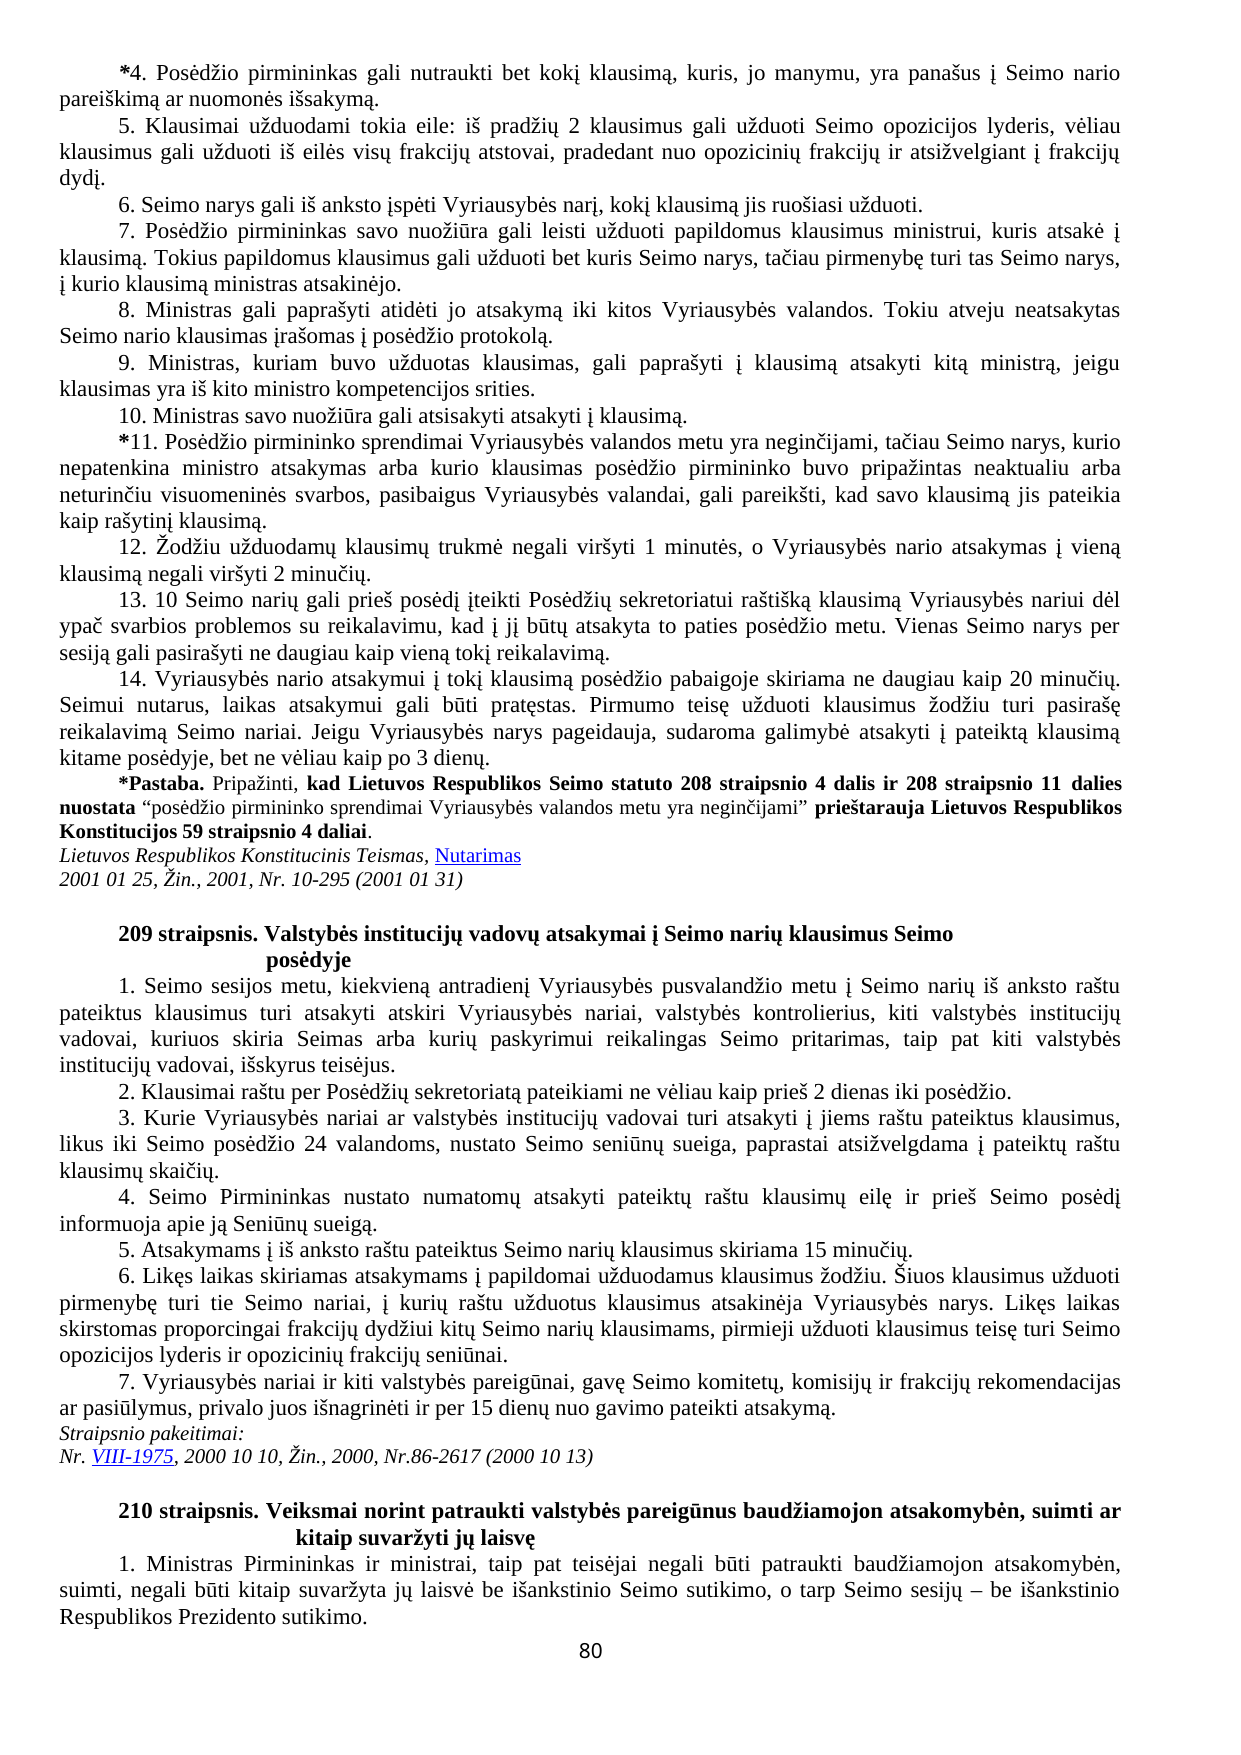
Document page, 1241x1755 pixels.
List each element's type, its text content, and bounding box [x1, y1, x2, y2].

text 14. Vyriausybės nario atsakymui į tokį klausimą posėdžio pabaigoje skiriama ne daugiau kaip 20 minučių. Seimui nutarus, laikas atsakymui gali būti pratęstas. Pirmumo teisę užduoti klausimus žodžiu turi pasirašę reikalavimą Seimo nariai. Jeigu Vyriausybės narys pageidauja, sudaroma galimybė atsakyti į pateiktą klausimą kitame posėdyje, bet ne vėliau kaip po 3 dienų. [59, 665, 1122, 771]
text 7. Posėdžio pirmininkas savo nuožiūra gali leisti užduoti papildomus klausimus ministrui, kuris atsakė į klausimą. Tokius papildomus klausimus gali užduoti bet kuris Seimo narys, tačiau pirmenybę turi tas Seimo narys, į kurio klausimą ministras atsakinėjo. [59, 217, 1122, 296]
text 2001 01 25, Žin., 2001, Nr. 10-295 (2001 01 31) [59, 867, 1122, 891]
text *Pastaba. Pripažinti, kad Lietuvos Respublikos Seimo statuto 208 straipsnio 4 dalis ir 208 straipsnio 11 dalies nuostata “posėdžio pirmininko sprendimai Vyriausybės valandos metu yra neginčijami” prieštarauja Lietuvos Respublikos Konstitucijos 59 straipsnio 4 daliai. [59, 771, 1122, 843]
text 1. Ministras Pirmininkas ir ministrai, taip pat teisėjai negali būti patraukti baudžiamojon atsakomybėn, suimti, negali būti kitaip suvaržyta jų laisvė be išankstinio Seimo sutikimo, o tarp Seimo sesijų – be išankstinio Respublikos Prezidento sutikimo. [59, 1550, 1122, 1629]
text Lietuvos Respublikos Konstitucinis Teismas, Nutarimas [59, 843, 1122, 867]
text 6. Likęs laikas skiriamas atsakymams į papildomai užduodamus klausimus žodžiu. Šiuos klausimus užduoti pirmenybę turi tie Seimo nariai, į kurių raštu užduotus klausimus atsakinėja Vyriausybės narys. Likęs laikas skirstomas proporcingai frakcijų dydžiui kitų Seimo narių klausimams, pirmieji užduoti klausimus teisę turi Seimo opozicijos lyderis ir opozicinių frakcijų seniūnai. [59, 1262, 1122, 1368]
text 12. Žodžiu užduodamų klausimų trukmė negali viršyti 1 minutės, o Vyriausybės nario atsakymas į vieną klausimą negali viršyti 2 minučių. [59, 533, 1122, 586]
text 1. Seimo sesijos metu, kiekvieną antradienį Vyriausybės pusvalandžio metu į Seimo narių iš anksto raštu pateiktus klausimus turi atsakyti atskiri Vyriausybės nariai, valstybės kontrolierius, kiti valstybės institucijų vadovai, kuriuos skiria Seimas arba kurių paskyrimui reikalingas Seimo pritarimas, taip pat kiti valstybės institucijų vadovai, išskyrus teisėjus. [59, 972, 1122, 1078]
text posėdyje [266, 946, 1122, 972]
text 2. Klausimai raštu per Posėdžių sekretoriatą pateikiami ne vėliau kaip prieš 2 dienas iki posėdžio. [59, 1078, 1122, 1104]
text Nr. VIII-1975, 2000 10 10, Žin., 2000, Nr.86-2617 (2000 10 13) [59, 1444, 1122, 1468]
text 210 straipsnis. Veiksmai norint patraukti valstybės pareigūnus baudžiamojon atsakomybėn, suimti ar kitaip suvaržyti jų laisvę [118, 1497, 1122, 1550]
text 10. Ministras savo nuožiūra gali atsisakyti atsakyti į klausimą. [59, 402, 1122, 428]
text 3. Kurie Vyriausybės nariai ar valstybės institucijų vadovai turi atsakyti į jiems raštu pateiktus klausimus, likus iki Seimo posėdžio 24 valandoms, nustato Seimo seniūnų sueiga, paprastai atsižvelgdama į pateiktų raštu klausimų skaičių. [59, 1104, 1122, 1183]
text *11. Posėdžio pirmininko sprendimai Vyriausybės valandos metu yra neginčijami, tačiau Seimo narys, kurio nepatenkina ministro atsakymas arba kurio klausimas posėdžio pirmininko buvo pripažintas neaktualiu arba neturinčiu visuomeninės svarbos, pasibaigus Vyriausybės valandai, gali pareikšti, kad savo klausimą jis pateikia kaip rašytinį klausimą. [59, 428, 1122, 533]
text 7. Vyriausybės nariai ir kiti valstybės pareigūnai, gavę Seimo komitetų, komisijų ir frakcijų rekomendacijas ar pasiūlymus, privalo juos išnagrinėti ir per 15 dienų nuo gavimo pateikti atsakymą. [59, 1368, 1122, 1420]
text 8. Ministras gali paprašyti atidėti jo atsakymą iki kitos Vyriausybės valandos. Tokiu atveju neatsakytas Seimo nario klausimas įrašomas į posėdžio protokolą. [59, 296, 1122, 349]
text 4. Seimo Pirmininkas nustato numatomų atsakyti pateiktų raštu klausimų eilę ir prieš Seimo posėdį informuoja apie ją Seniūnų sueigą. [59, 1183, 1122, 1236]
text 9. Ministras, kuriam buvo užduotas klausimas, gali paprašyti į klausimą atsakyti kitą ministrą, jeigu klausimas yra iš kito ministro kompetencijos srities. [59, 349, 1122, 402]
text 13. 10 Seimo narių gali prieš posėdį įteikti Posėdžių sekretoriatui raštišką klausimą Vyriausybės nariui dėl ypač svarbios problemos su reikalavimu, kad į jį būtų atsakyta to paties posėdžio metu. Vienas Seimo narys per sesiją gali pasirašyti ne daugiau kaip vieną tokį reikalavimą. [59, 586, 1122, 665]
text 5. Atsakymams į iš anksto raštu pateiktus Seimo narių klausimus skiriama 15 minučių. [59, 1236, 1122, 1262]
text 209 straipsnis. Valstybės institucijų vadovų atsakymai į Seimo narių klausimus Seimo [118, 920, 1122, 946]
text Straipsnio pakeitimai: [59, 1420, 1122, 1444]
text 6. Seimo narys gali iš anksto įspėti Vyriausybės narį, kokį klausimą jis ruošiasi užduoti. [59, 191, 1122, 217]
text *4. Posėdžio pirmininkas gali nutraukti bet kokį klausimą, kuris, jo manymu, yra panašus į Seimo nario pareiškimą ar nuomonės išsakymą. [59, 59, 1122, 112]
text 5. Klausimai užduodami tokia eile: iš pradžių 2 klausimus gali užduoti Seimo opozicijos lyderis, vėliau klausimus gali užduoti iš eilės visų frakcijų atstovai, pradedant nuo opozicinių frakcijų ir atsižvelgiant į frakcijų dydį. [59, 112, 1122, 191]
